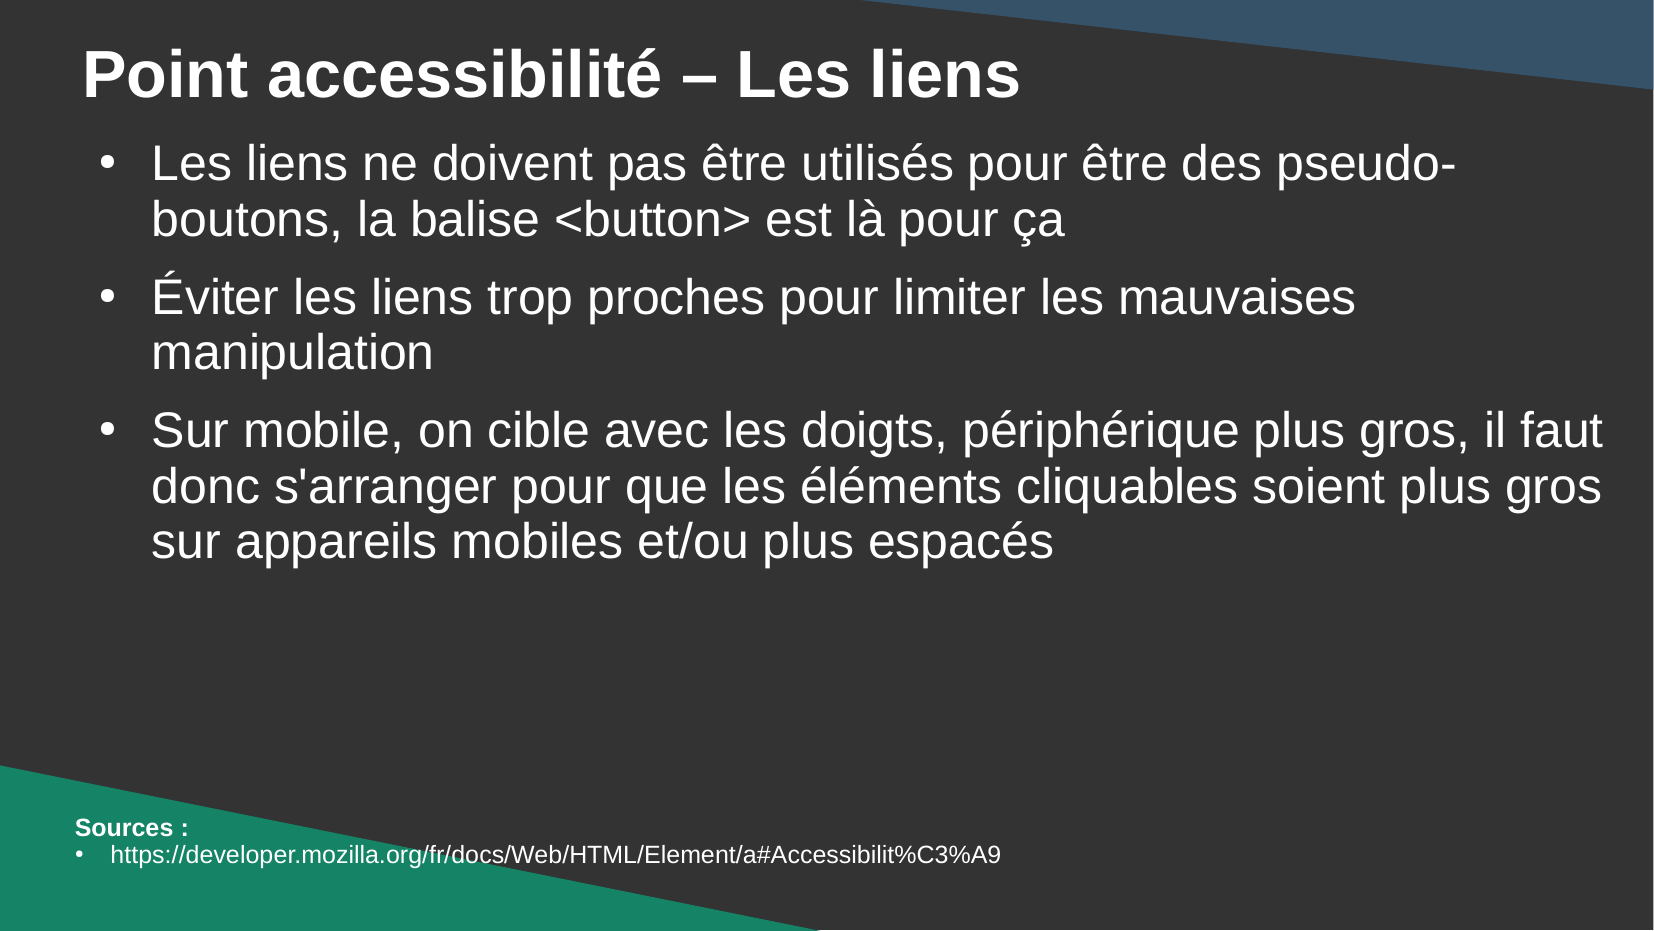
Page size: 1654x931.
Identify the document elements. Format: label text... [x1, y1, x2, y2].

text_box Sources : https://developer.mozilla.org/fr/docs/Web/HTML/Element/a#Accessibilit%C3%A9 [60, 805, 1546, 931]
list Les liens ne doivent pas être utilisés pour être des pseudo-boutons, la balise <button> est là pour ça Éviter les liens trop proches pour limiter les mauvaises manipulation Sur mobile, on cible avec les doigts, périphérique plus gros, il faut donc s'arranger pour que les éléments cliquables soient plus gros sur appareils mobiles et/ou plus espacés [80, 135, 1605, 780]
title Point accessibilité – Les liens [82, 37, 1571, 122]
text_box [0, 765, 197, 931]
text_box [860, 0, 1654, 90]
